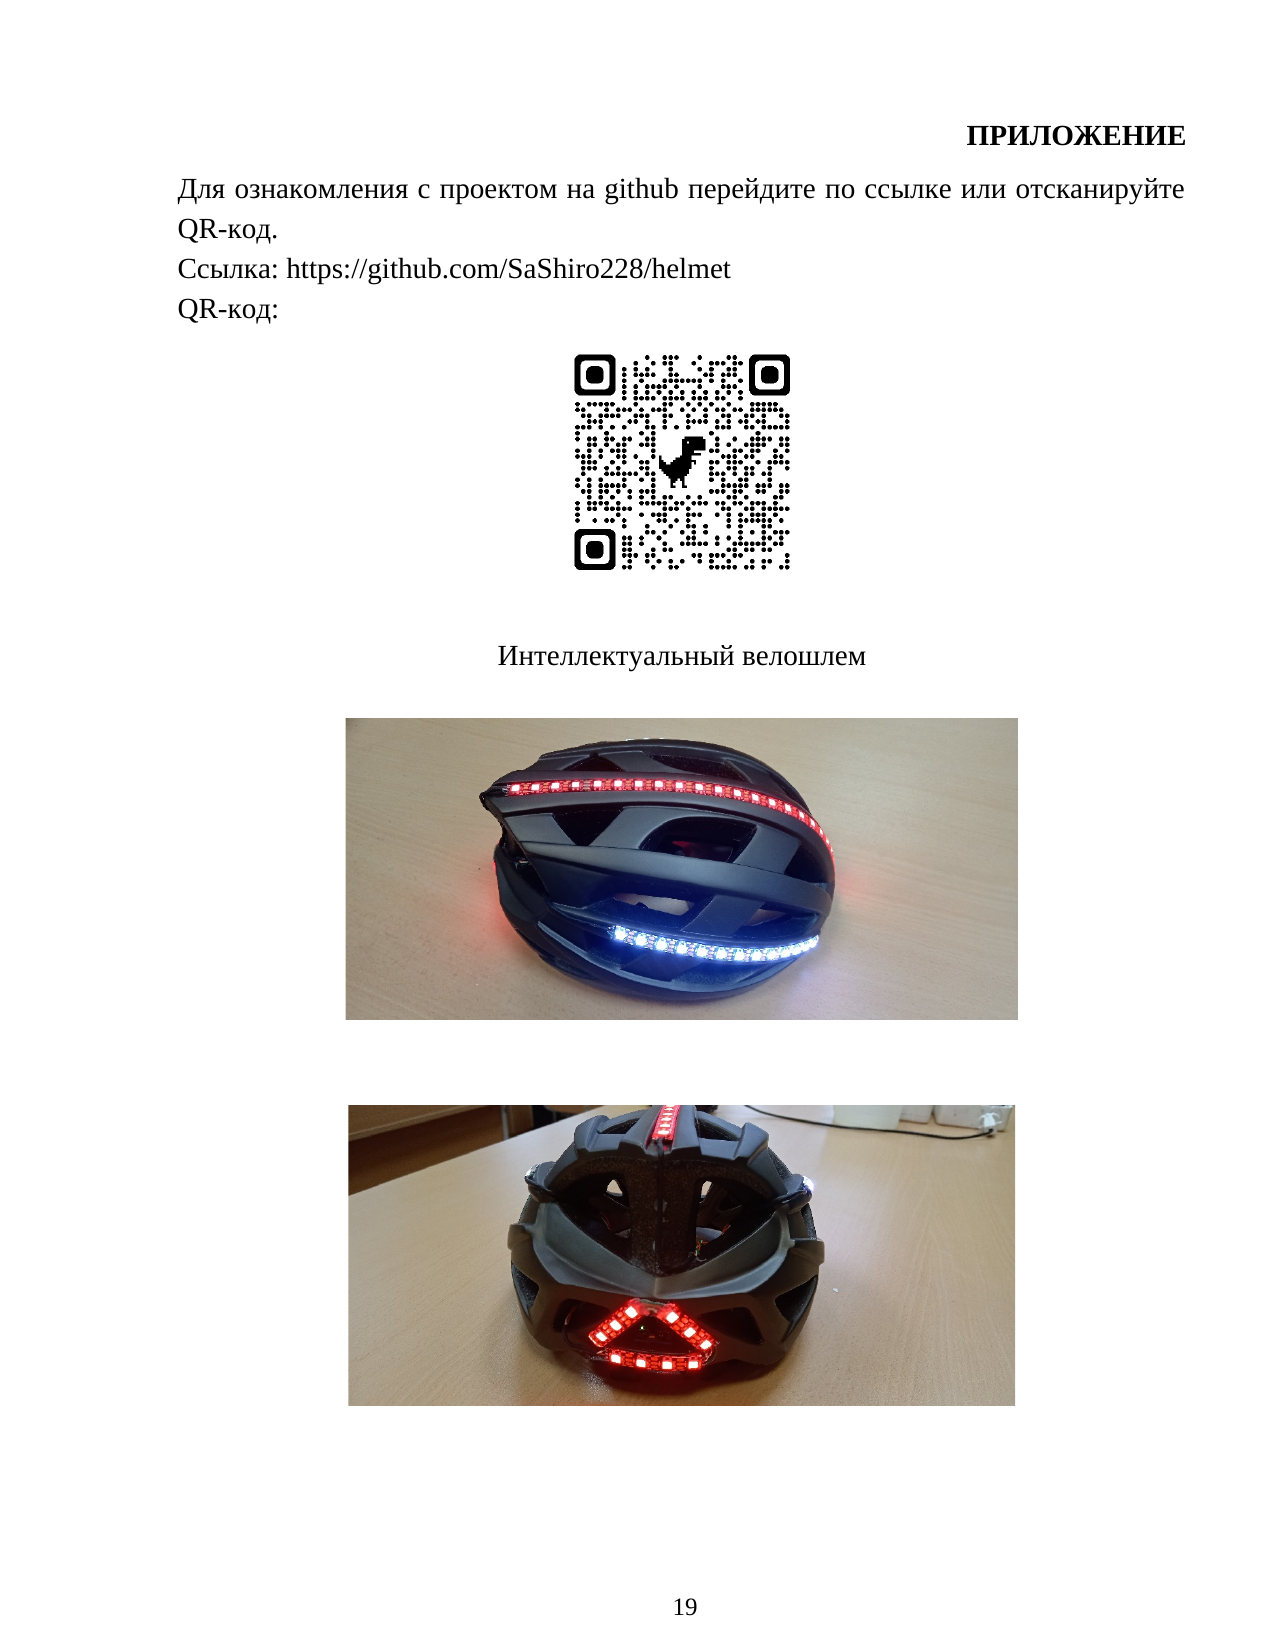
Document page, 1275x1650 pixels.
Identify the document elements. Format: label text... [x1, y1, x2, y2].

text QR-код: [177, 291, 1186, 325]
picture [345, 718, 1018, 1020]
table_cell [166, 1065, 1198, 1451]
table_header [166, 679, 1198, 1065]
text Интеллектуальный велошлем [177, 638, 1186, 672]
picture [348, 1105, 1016, 1406]
text ПРИЛОЖЕНИЕ [177, 118, 1186, 152]
text Для ознакомления с проектом на github перейдите по ссылке или отсканируйте QR-код. [177, 171, 1186, 244]
text Ссылка: https://github.com/SaShiro228/helmet [177, 251, 1186, 285]
picture [551, 331, 813, 593]
